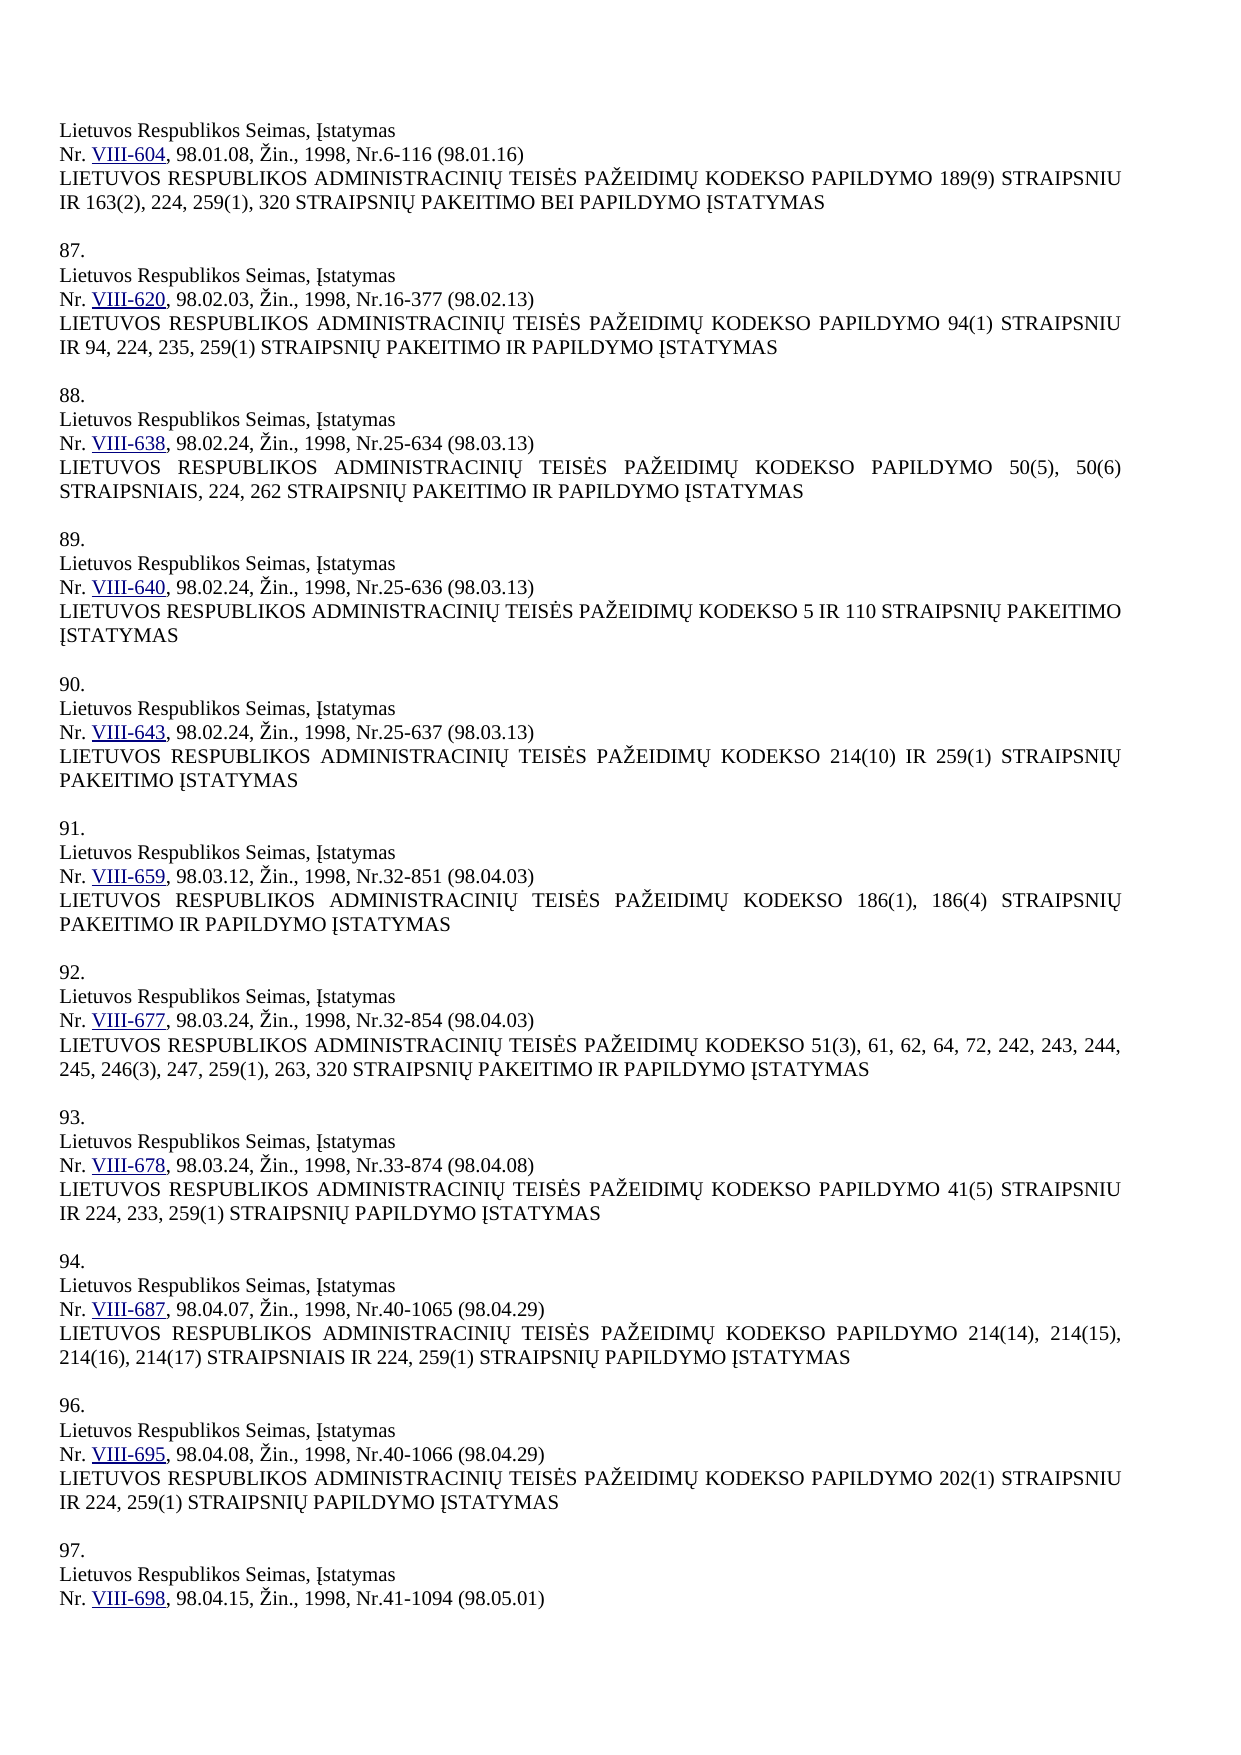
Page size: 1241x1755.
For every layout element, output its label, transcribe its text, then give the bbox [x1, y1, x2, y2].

text Lietuvos Respublikos Seimas, Įstatymas [59, 262, 1122, 287]
text 89. [59, 527, 1122, 551]
text Nr. VIII-678, 98.03.24, Žin., 1998, Nr.33-874 (98.04.08) [59, 1153, 1122, 1177]
text Lietuvos Respublikos Seimas, Įstatymas [59, 551, 1122, 575]
text Lietuvos Respublikos Seimas, Įstatymas [59, 1273, 1122, 1297]
text LIETUVOS RESPUBLIKOS ADMINISTRACINIŲ TEISĖS PAŽEIDIMŲ KODEKSO PAPILDYMO 214(14), 214(15), 214(16), 214(17) STRAIPSNIAIS IR 224, 259(1) STRAIPSNIŲ PAPILDYMO ĮSTATYMAS [59, 1321, 1122, 1369]
text 90. [59, 672, 1122, 696]
text Nr. VIII-640, 98.02.24, Žin., 1998, Nr.25-636 (98.03.13) [59, 575, 1122, 599]
text 87. [59, 238, 1122, 262]
text 93. [59, 1105, 1122, 1129]
text Lietuvos Respublikos Seimas, Įstatymas [59, 407, 1122, 431]
text Lietuvos Respublikos Seimas, Įstatymas [59, 118, 1122, 142]
text LIETUVOS RESPUBLIKOS ADMINISTRACINIŲ TEISĖS PAŽEIDIMŲ KODEKSO 5 IR 110 STRAIPSNIŲ PAKEITIMO ĮSTATYMAS [59, 599, 1122, 647]
text LIETUVOS RESPUBLIKOS ADMINISTRACINIŲ TEISĖS PAŽEIDIMŲ KODEKSO PAPILDYMO 94(1) STRAIPSNIU IR 94, 224, 235, 259(1) STRAIPSNIŲ PAKEITIMO IR PAPILDYMO ĮSTATYMAS [59, 311, 1122, 359]
text Nr. VIII-620, 98.02.03, Žin., 1998, Nr.16-377 (98.02.13) [59, 287, 1122, 311]
text LIETUVOS RESPUBLIKOS ADMINISTRACINIŲ TEISĖS PAŽEIDIMŲ KODEKSO 214(10) IR 259(1) STRAIPSNIŲ PAKEITIMO ĮSTATYMAS [59, 744, 1122, 792]
text Nr. VIII-638, 98.02.24, Žin., 1998, Nr.25-634 (98.03.13) [59, 431, 1122, 455]
text Nr. VIII-687, 98.04.07, Žin., 1998, Nr.40-1065 (98.04.29) [59, 1297, 1122, 1321]
text LIETUVOS RESPUBLIKOS ADMINISTRACINIŲ TEISĖS PAŽEIDIMŲ KODEKSO PAPILDYMO 41(5) STRAIPSNIU IR 224, 233, 259(1) STRAIPSNIŲ PAPILDYMO ĮSTATYMAS [59, 1177, 1122, 1225]
text Nr. VIII-643, 98.02.24, Žin., 1998, Nr.25-637 (98.03.13) [59, 720, 1122, 744]
text Lietuvos Respublikos Seimas, Įstatymas [59, 696, 1122, 720]
text Lietuvos Respublikos Seimas, Įstatymas [59, 840, 1122, 864]
text Lietuvos Respublikos Seimas, Įstatymas [59, 984, 1122, 1008]
text 94. [59, 1249, 1122, 1273]
text LIETUVOS RESPUBLIKOS ADMINISTRACINIŲ TEISĖS PAŽEIDIMŲ KODEKSO 186(1), 186(4) STRAIPSNIŲ PAKEITIMO IR PAPILDYMO ĮSTATYMAS [59, 888, 1122, 936]
text LIETUVOS RESPUBLIKOS ADMINISTRACINIŲ TEISĖS PAŽEIDIMŲ KODEKSO PAPILDYMO 189(9) STRAIPSNIU IR 163(2), 224, 259(1), 320 STRAIPSNIŲ PAKEITIMO BEI PAPILDYMO ĮSTATYMAS [59, 166, 1122, 214]
text 97. [59, 1538, 1122, 1562]
text Nr. VIII-604, 98.01.08, Žin., 1998, Nr.6-116 (98.01.16) [59, 142, 1122, 166]
text Nr. VIII-698, 98.04.15, Žin., 1998, Nr.41-1094 (98.05.01) [59, 1586, 1122, 1610]
text 92. [59, 960, 1122, 984]
text Lietuvos Respublikos Seimas, Įstatymas [59, 1417, 1122, 1442]
text LIETUVOS RESPUBLIKOS ADMINISTRACINIŲ TEISĖS PAŽEIDIMŲ KODEKSO PAPILDYMO 202(1) STRAIPSNIU IR 224, 259(1) STRAIPSNIŲ PAPILDYMO ĮSTATYMAS [59, 1466, 1122, 1514]
text Nr. VIII-677, 98.03.24, Žin., 1998, Nr.32-854 (98.04.03) [59, 1008, 1122, 1032]
text Lietuvos Respublikos Seimas, Įstatymas [59, 1129, 1122, 1153]
text Nr. VIII-659, 98.03.12, Žin., 1998, Nr.32-851 (98.04.03) [59, 864, 1122, 888]
text 96. [59, 1393, 1122, 1417]
text Nr. VIII-695, 98.04.08, Žin., 1998, Nr.40-1066 (98.04.29) [59, 1442, 1122, 1466]
text 91. [59, 816, 1122, 840]
text 88. [59, 383, 1122, 407]
text LIETUVOS RESPUBLIKOS ADMINISTRACINIŲ TEISĖS PAŽEIDIMŲ KODEKSO PAPILDYMO 50(5), 50(6) STRAIPSNIAIS, 224, 262 STRAIPSNIŲ PAKEITIMO IR PAPILDYMO ĮSTATYMAS [59, 455, 1122, 503]
text LIETUVOS RESPUBLIKOS ADMINISTRACINIŲ TEISĖS PAŽEIDIMŲ KODEKSO 51(3), 61, 62, 64, 72, 242, 243, 244, 245, 246(3), 247, 259(1), 263, 320 STRAIPSNIŲ PAKEITIMO IR PAPILDYMO ĮSTATYMAS [59, 1032, 1122, 1081]
text Lietuvos Respublikos Seimas, Įstatymas [59, 1562, 1122, 1586]
